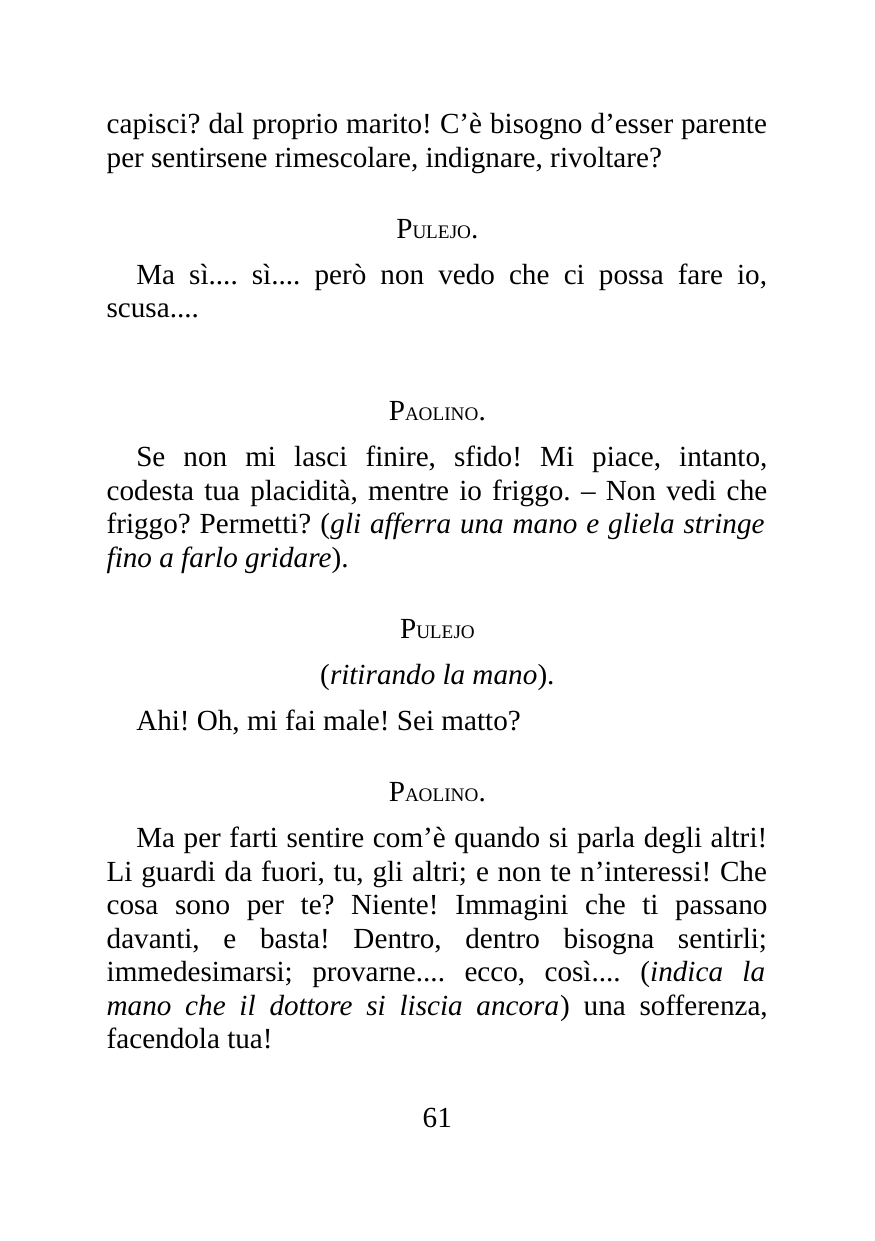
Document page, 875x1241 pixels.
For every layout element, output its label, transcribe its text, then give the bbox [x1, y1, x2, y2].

text capisci? dal proprio marito! C’è bisogno d’esser parente per sentirsene rimescolare, indignare, rivoltare? [106, 106, 768, 173]
text Pulejo [106, 611, 768, 644]
text Ma sì.... sì.... però non vedo che ci possa fare io, scusa.... [106, 257, 768, 324]
text Ma per farti sentire com’è quando si parla degli altri! Li guardi da fuori, tu, gli altri; e non te n’interessi! Che cosa sono per te? Niente! Immagini che ti passano davanti, e basta! Dentro, dentro bisogna sentirli; immedesimarsi; provarne.... ecco, così.... (indica la mano che il dottore si liscia ancora) una sofferenza, facendola tua! [106, 820, 768, 1055]
text Paolino. [106, 774, 768, 808]
text (ritirando la mano). [106, 657, 768, 691]
text Paolino. [106, 393, 768, 427]
text Se non mi lasci finire, sfido! Mi piace, intanto, codesta tua placidità, mentre io friggo. ‒ Non vedi che friggo? Permetti? (gli afferra una mano e gliela stringe fino a farlo gridare). [106, 439, 768, 573]
text Pulejo. [106, 211, 768, 244]
text Ahi! Oh, mi fai male! Sei matto? [106, 703, 768, 737]
